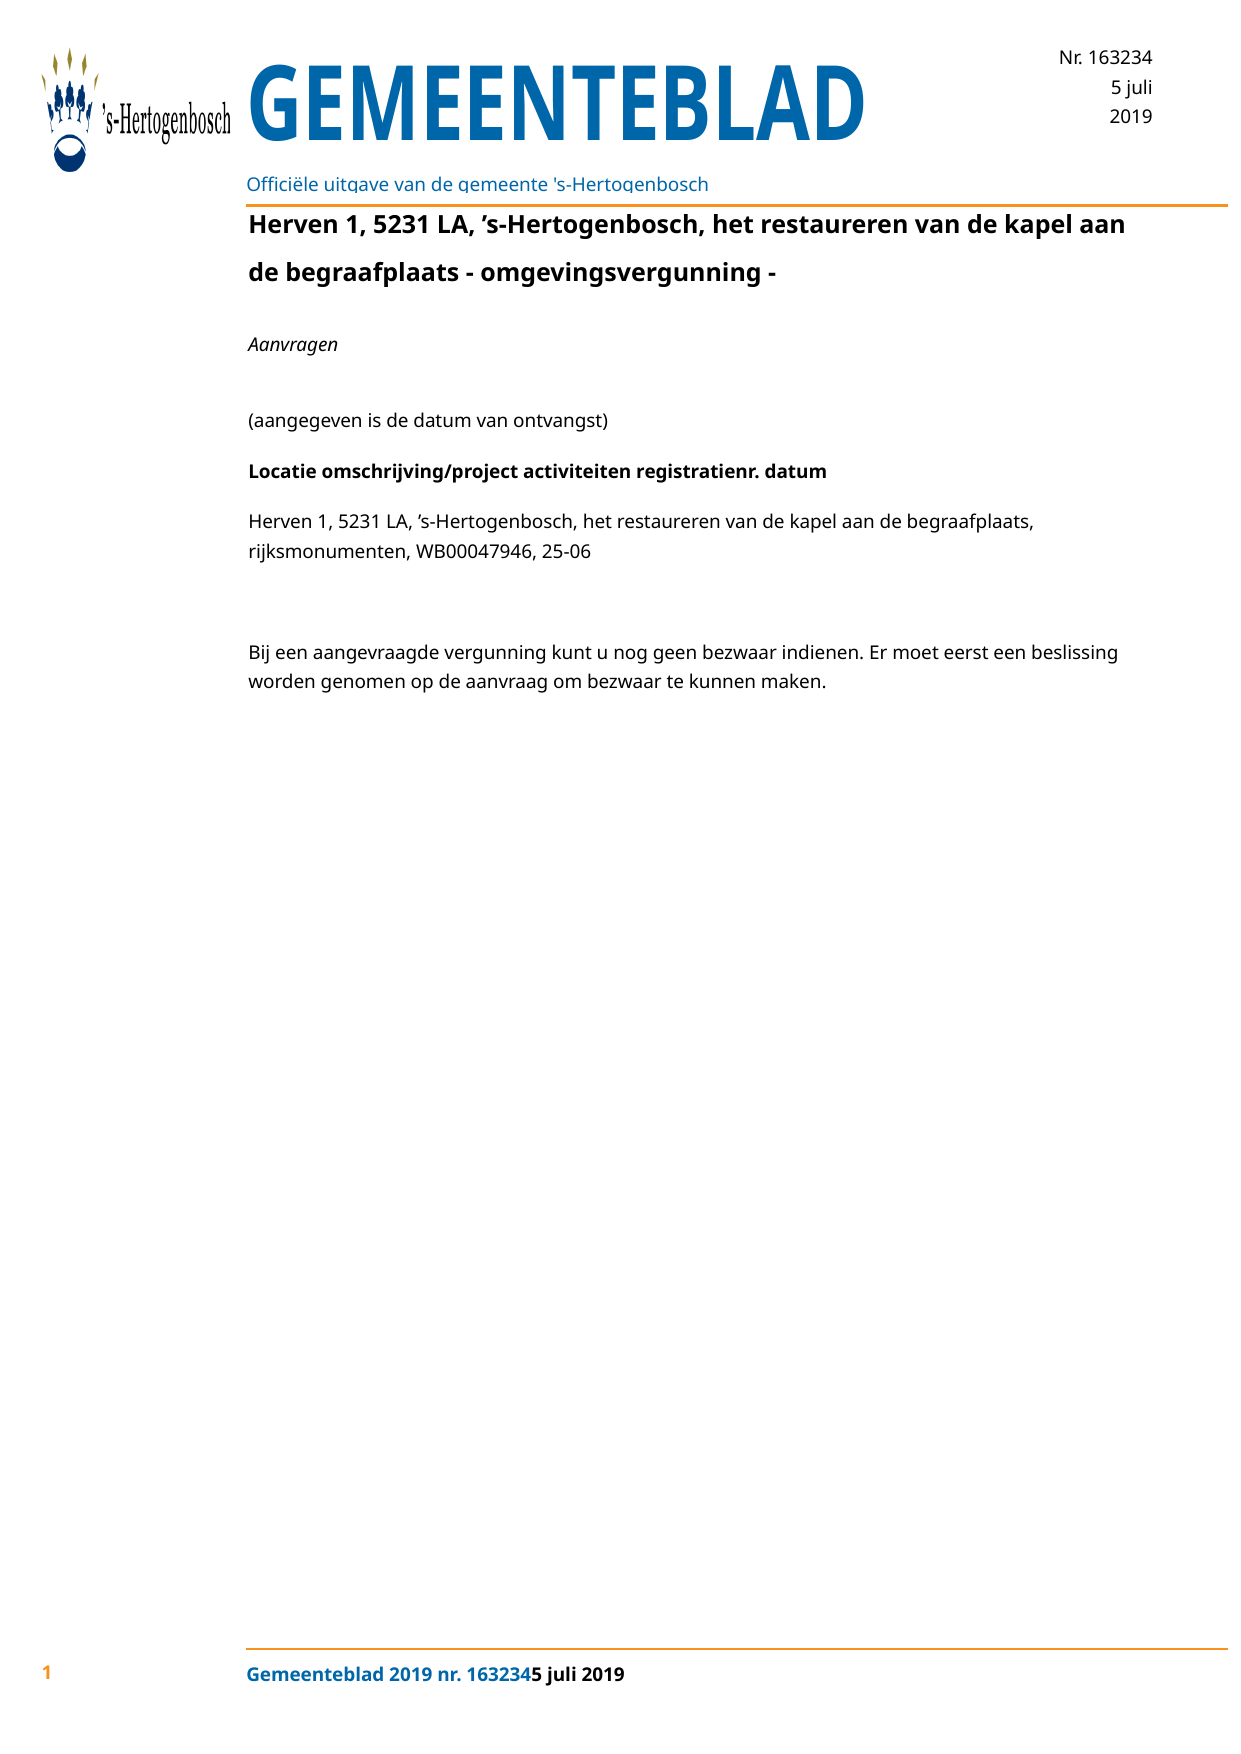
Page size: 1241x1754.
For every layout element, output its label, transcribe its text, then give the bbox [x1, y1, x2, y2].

text Aanvragen [248, 331, 1152, 357]
text Herven 1, 5231 LA, ’s-Hertogenbosch, het restaureren van de kapel aan de begraafplaats, rijksmonumenten, WB00047946, 25-06 [248, 508, 1152, 564]
picture [41, 47, 231, 172]
text Locatie omschrijving/project activiteiten registratienr. datum [248, 458, 1152, 484]
text Bij een aangevraagde vergunning kunt u nog geen bezwaar indienen. Er moet eerst een beslissing worden genomen op de aanvraag om bezwaar te kunnen maken. [248, 639, 1152, 694]
text (aangegeven is de datum van ontvangst) [248, 408, 1152, 433]
text Herven 1, 5231 LA, ’s-Hertogenbosch, het restaureren van de kapel aan de begraafplaats - omgevingsvergunning - [248, 207, 1152, 288]
